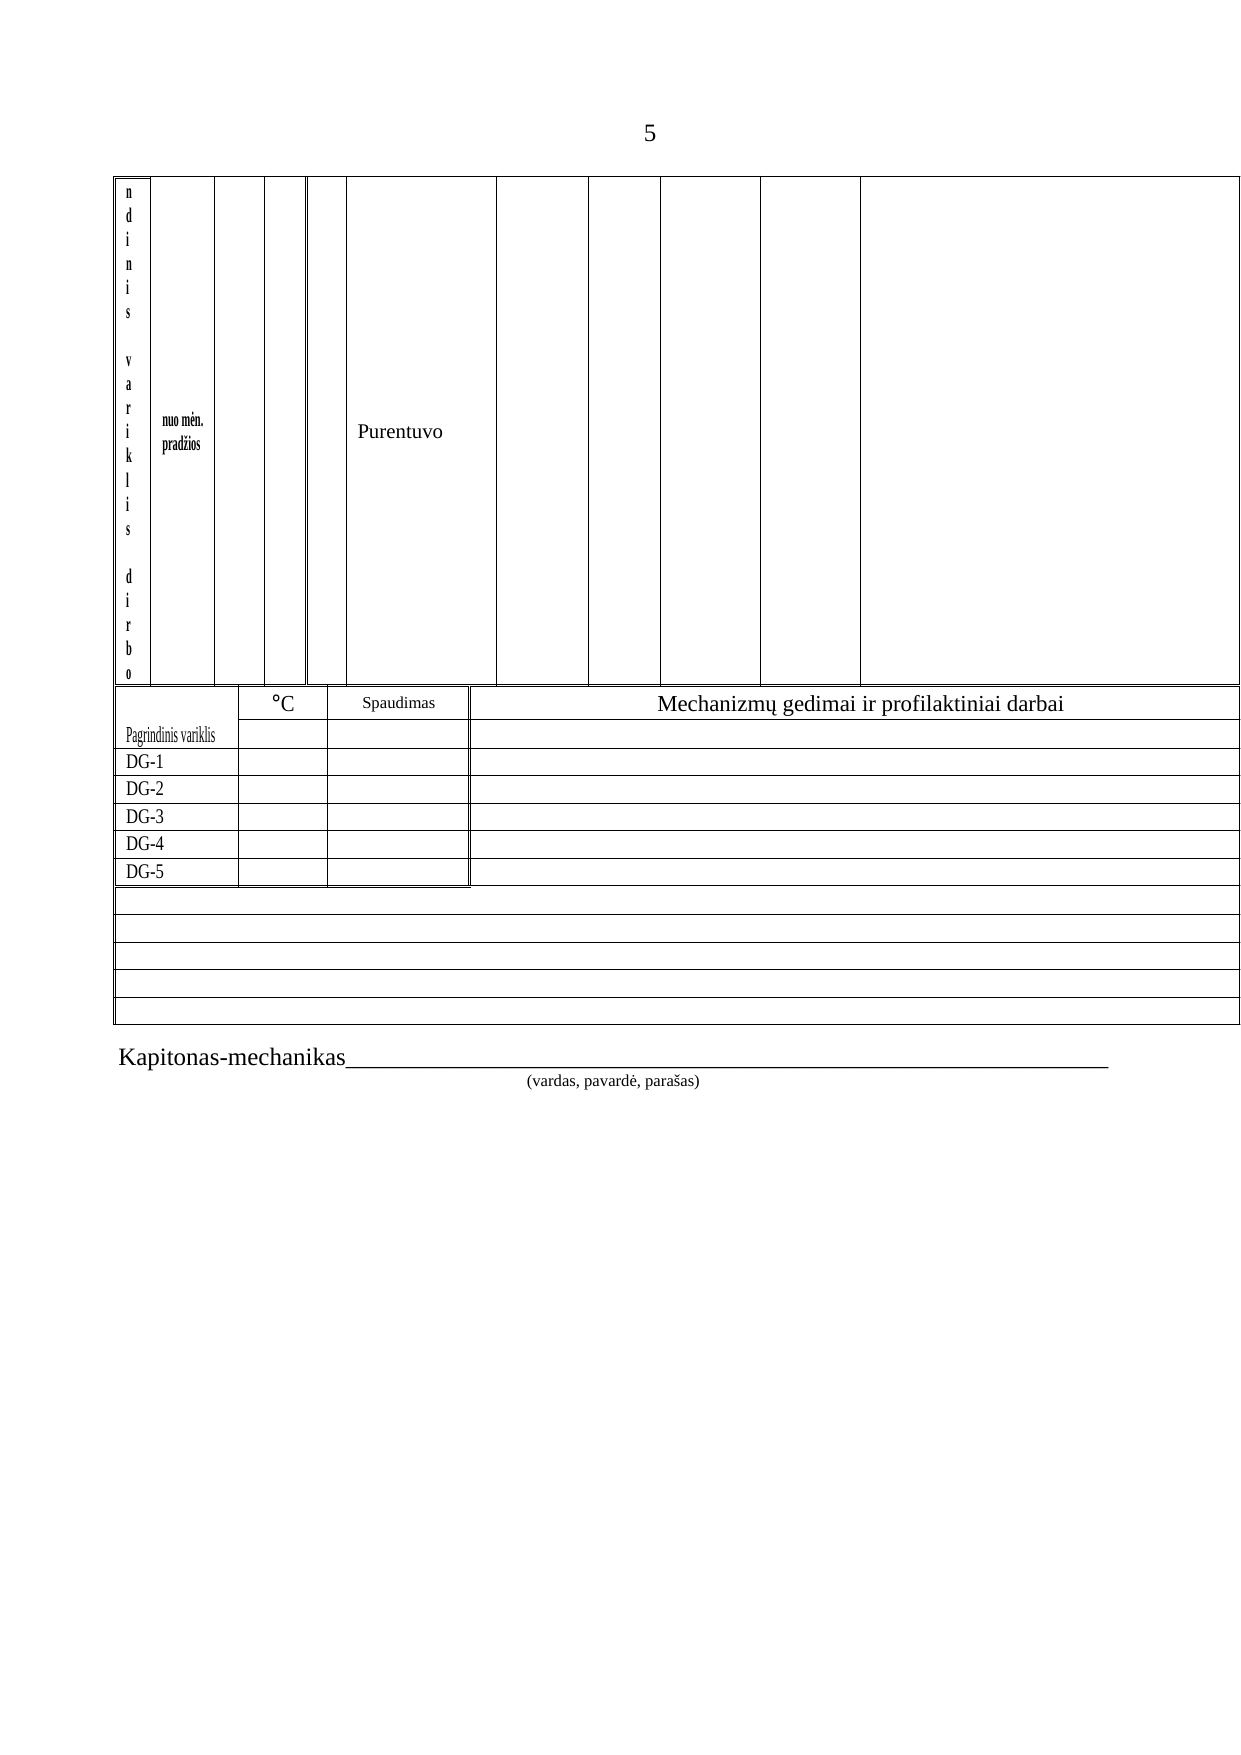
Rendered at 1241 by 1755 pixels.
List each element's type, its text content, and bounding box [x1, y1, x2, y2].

table_cell [328, 749, 468, 775]
table_cell [265, 177, 305, 684]
table_cell [239, 720, 327, 748]
table_cell [761, 177, 860, 684]
table_cell [471, 776, 1239, 803]
table_cell [239, 749, 327, 775]
table_cell ndinis variklis dirbo [116, 179, 150, 684]
table_cell DG-4 [116, 831, 238, 857]
table_cell Mechanizmų gedimai ir profilaktiniai darbai [471, 687, 1239, 718]
table_cell [589, 177, 660, 684]
text (vardas, pavardė, parašas) [56, 1071, 1181, 1090]
table_cell [471, 720, 1239, 748]
table_cell [328, 859, 468, 885]
table_cell [328, 804, 468, 830]
table_cell [215, 177, 264, 684]
table_cell [328, 776, 468, 803]
table_cell Spaudimas [328, 687, 468, 718]
table_cell [328, 831, 468, 857]
table_cell [861, 177, 1239, 684]
table_cell [116, 886, 1239, 914]
table_cell [308, 177, 346, 684]
table_cell [239, 831, 327, 857]
table_cell °C [239, 687, 327, 718]
table_cell [471, 804, 1239, 830]
table_cell DG-5 [116, 859, 238, 885]
table_cell [661, 177, 760, 684]
table_cell DG-2 [116, 776, 238, 803]
table_cell [116, 998, 1239, 1024]
text Kapitonas-mechanikas_____________________________________________________________ [118, 1042, 1240, 1071]
table_cell Pagrindinis variklis [116, 687, 238, 748]
table_cell [116, 970, 1239, 997]
table_cell [328, 720, 468, 748]
table_cell [239, 776, 327, 803]
table_cell DG-1 [116, 749, 238, 775]
table_cell [471, 831, 1239, 857]
table_cell [471, 859, 1239, 885]
table_cell [239, 859, 327, 885]
table_cell [497, 177, 588, 684]
table_cell DG-3 [116, 804, 238, 830]
table_cell nuo mėn. pradžios [151, 177, 214, 684]
table_cell [116, 915, 1239, 942]
table_cell [239, 804, 327, 830]
table_cell Purentuvo [347, 177, 496, 684]
table_cell [471, 749, 1239, 775]
table_cell [116, 943, 1239, 969]
